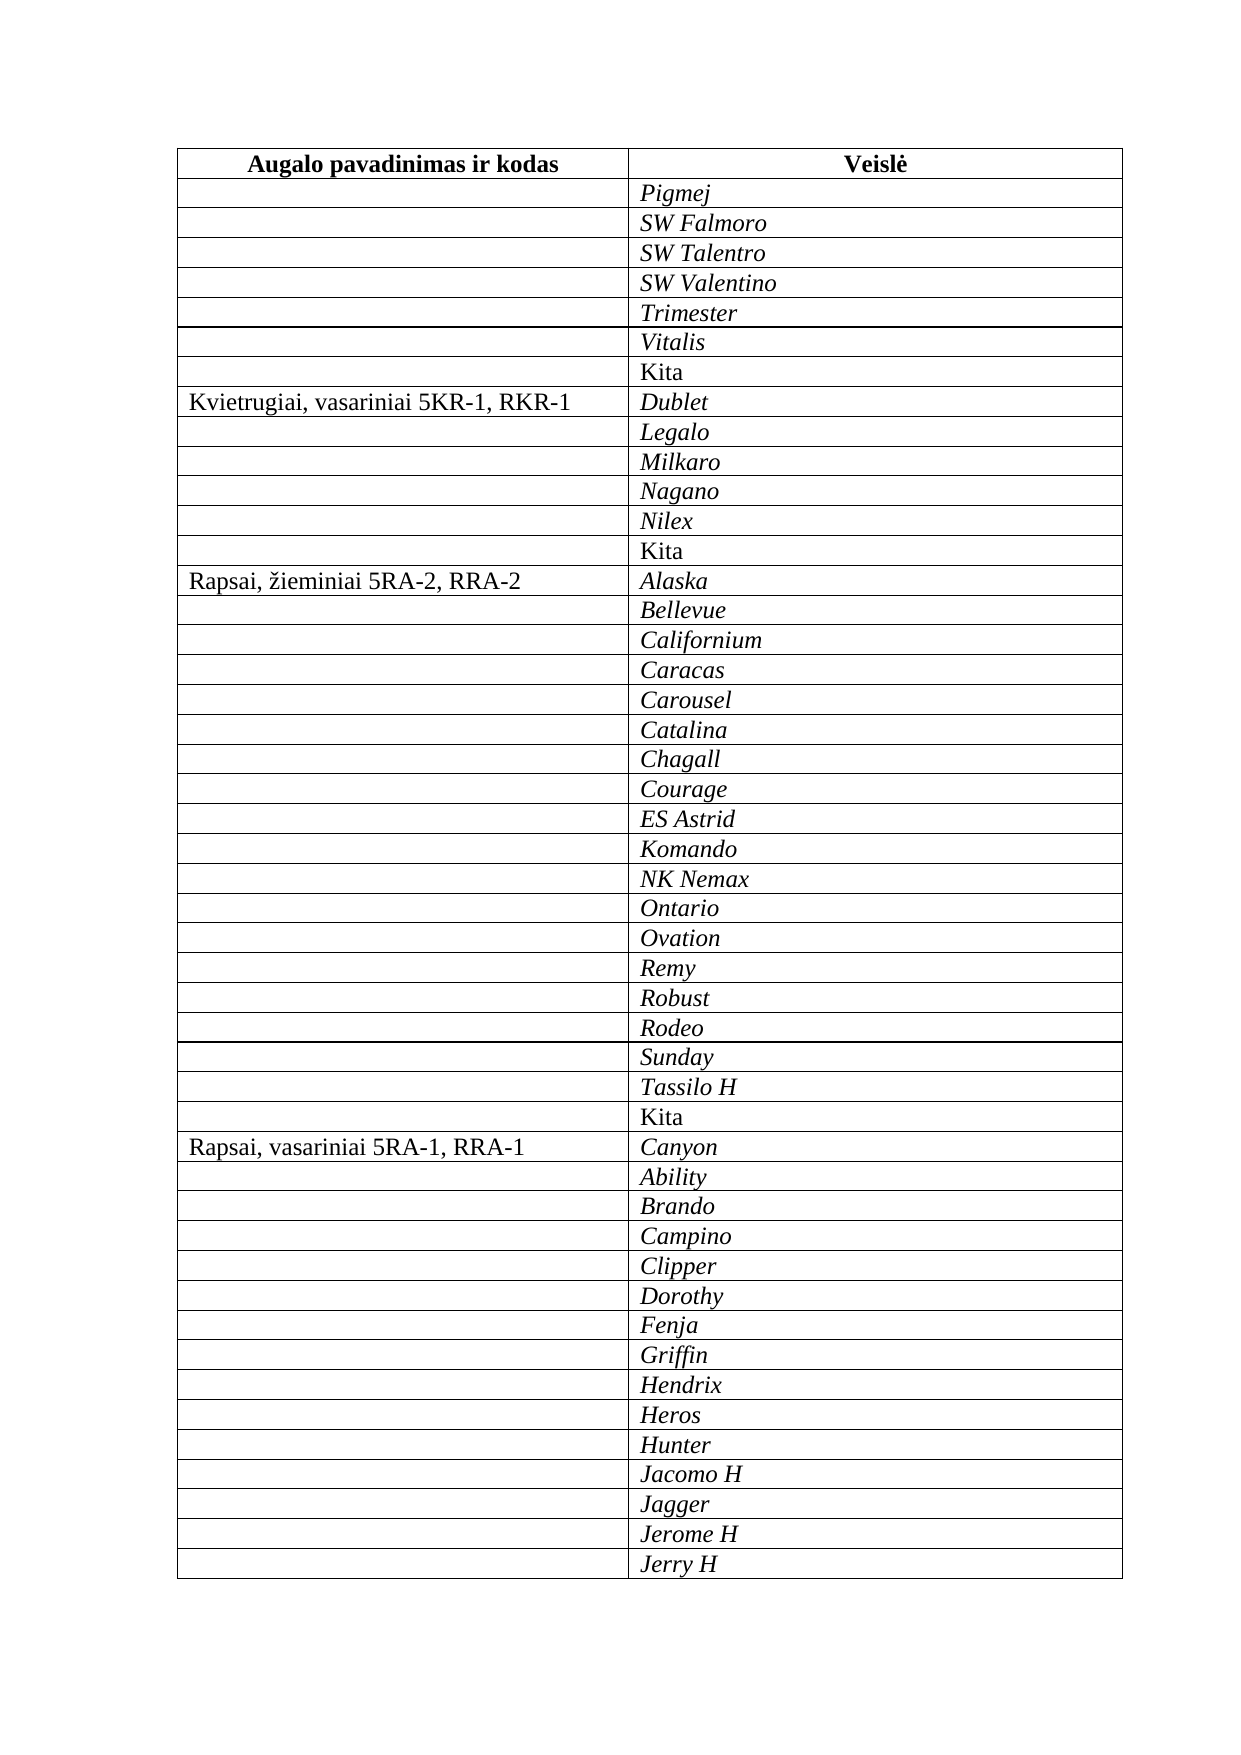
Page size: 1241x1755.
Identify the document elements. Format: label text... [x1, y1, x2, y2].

table_cell [178, 1013, 628, 1041]
table_cell Rapsai, žieminiai 5RA-2, RRA-2 [178, 566, 628, 594]
table_cell Tassilo H [629, 1072, 1122, 1101]
table_cell Kita [629, 1102, 1122, 1131]
table_cell [178, 1489, 628, 1518]
table_cell [178, 745, 628, 773]
table_cell Milkaro [629, 447, 1122, 475]
table_cell Jerome H [629, 1519, 1122, 1548]
table_cell Fenja [629, 1311, 1122, 1339]
table_header Augalo pavadinimas ir kodas [178, 149, 628, 177]
table_cell Ability [629, 1162, 1122, 1190]
table_cell Sunday [629, 1043, 1122, 1071]
table_cell [178, 179, 628, 207]
table_cell [178, 238, 628, 267]
table_cell [178, 1519, 628, 1548]
table_cell Dublet [629, 387, 1122, 416]
table_cell [178, 1191, 628, 1220]
table_cell Ovation [629, 923, 1122, 952]
table_cell Alaska [629, 566, 1122, 594]
table_cell Jacomo H [629, 1460, 1122, 1488]
table_cell SW Talentro [629, 238, 1122, 267]
table_cell [178, 655, 628, 684]
table_cell Rapsai, vasariniai 5RA-1, RRA-1 [178, 1132, 628, 1161]
table_cell [178, 208, 628, 237]
table_cell Courage [629, 774, 1122, 803]
table_cell Canyon [629, 1132, 1122, 1161]
table_cell Komando [629, 834, 1122, 863]
table_cell [178, 447, 628, 475]
table_cell [178, 774, 628, 803]
table_cell [178, 298, 628, 326]
table_cell Jagger [629, 1489, 1122, 1518]
table_cell [178, 328, 628, 356]
table_cell [178, 625, 628, 654]
table_cell [178, 923, 628, 952]
table_cell ES Astrid [629, 804, 1122, 833]
table_cell Brando [629, 1191, 1122, 1220]
table_cell [178, 417, 628, 446]
table_cell [178, 1162, 628, 1190]
table_cell [178, 1400, 628, 1429]
table_cell Hendrix [629, 1370, 1122, 1399]
table_cell NK Nemax [629, 864, 1122, 892]
table_cell Catalina [629, 715, 1122, 743]
table_cell [178, 1102, 628, 1131]
table_cell Pigmej [629, 179, 1122, 207]
table_cell Chagall [629, 745, 1122, 773]
table_cell Kvietrugiai, vasariniai 5KR-1, RKR-1 [178, 387, 628, 416]
table_cell [178, 596, 628, 624]
table_cell [178, 715, 628, 743]
table_cell [178, 894, 628, 922]
table_cell [178, 536, 628, 565]
table_cell [178, 983, 628, 1012]
table_cell [178, 1549, 628, 1578]
table_cell Clipper [629, 1251, 1122, 1280]
table_cell Kita [629, 536, 1122, 565]
table_cell [178, 1430, 628, 1458]
table_cell [178, 834, 628, 863]
table_cell Vitalis [629, 328, 1122, 356]
table_cell [178, 506, 628, 535]
table_cell SW Valentino [629, 268, 1122, 297]
table_cell [178, 476, 628, 505]
table_cell Legalo [629, 417, 1122, 446]
table_cell Griffin [629, 1340, 1122, 1369]
table_cell Heros [629, 1400, 1122, 1429]
table_cell Bellevue [629, 596, 1122, 624]
table_cell [178, 804, 628, 833]
table_cell Californium [629, 625, 1122, 654]
table_cell Ontario [629, 894, 1122, 922]
table_cell [178, 864, 628, 892]
table_cell [178, 1072, 628, 1101]
table_cell [178, 357, 628, 386]
table_cell SW Falmoro [629, 208, 1122, 237]
table_cell Kita [629, 357, 1122, 386]
table_cell Campino [629, 1221, 1122, 1250]
table_cell [178, 1043, 628, 1071]
table_cell [178, 1370, 628, 1399]
table_cell Trimester [629, 298, 1122, 326]
table_cell [178, 268, 628, 297]
table_cell [178, 1460, 628, 1488]
table_cell Jerry H [629, 1549, 1122, 1578]
table_cell [178, 1311, 628, 1339]
table_cell Remy [629, 953, 1122, 982]
table_cell [178, 1281, 628, 1309]
table_cell Dorothy [629, 1281, 1122, 1309]
table_cell [178, 1251, 628, 1280]
table_cell Nilex [629, 506, 1122, 535]
table_cell [178, 1340, 628, 1369]
table_header Veislė [629, 149, 1122, 177]
table_cell [178, 953, 628, 982]
table_cell Carousel [629, 685, 1122, 714]
table_cell Robust [629, 983, 1122, 1012]
table_cell Hunter [629, 1430, 1122, 1458]
table_cell Rodeo [629, 1013, 1122, 1041]
table_cell [178, 1221, 628, 1250]
table_cell [178, 685, 628, 714]
table_cell Nagano [629, 476, 1122, 505]
table_cell Caracas [629, 655, 1122, 684]
